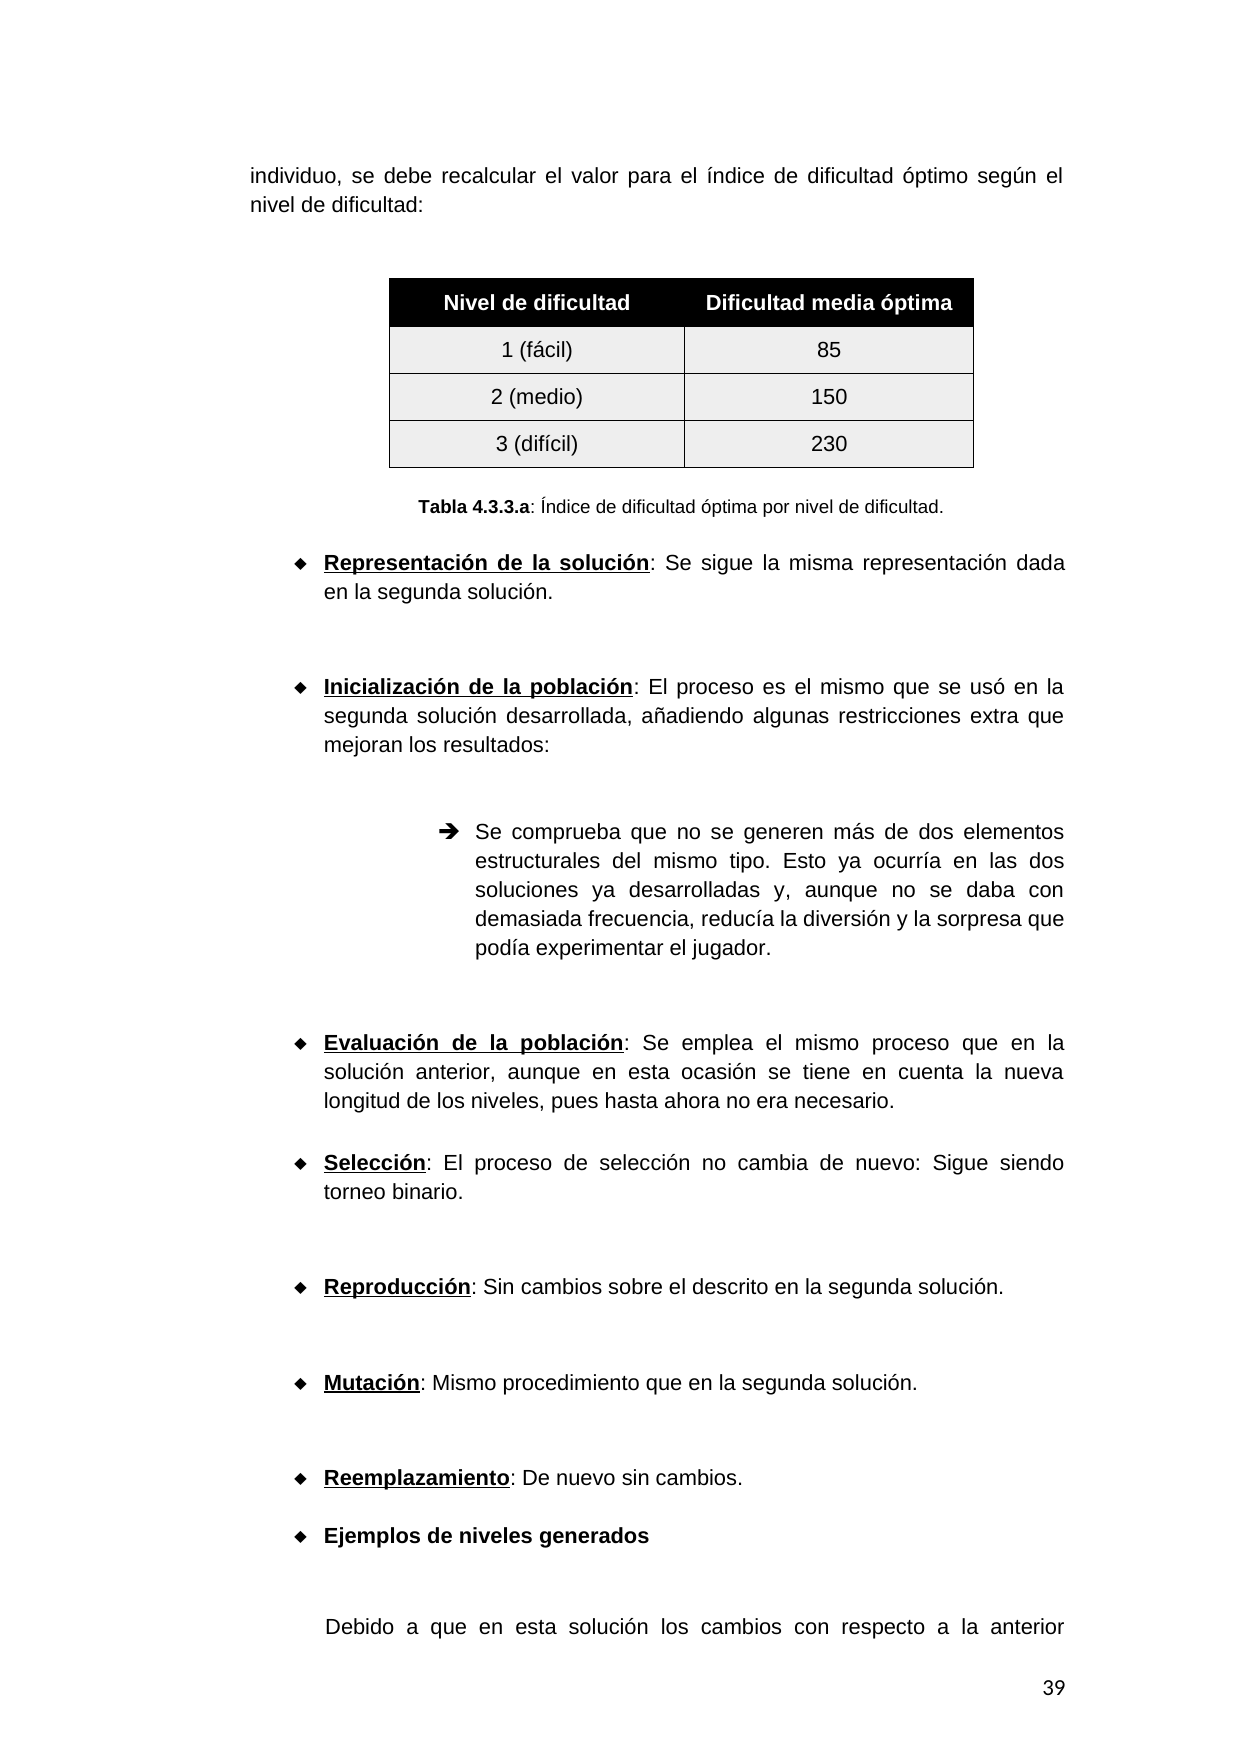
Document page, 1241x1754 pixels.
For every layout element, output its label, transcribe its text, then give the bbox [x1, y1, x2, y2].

table_cell 2 (medio) [390, 374, 684, 420]
list Reproducción: Sin cambios sobre el descrito en la segunda solución. [294, 1274, 1065, 1299]
text Debido a que en esta solución los cambios con respecto a la anterior [250, 1614, 1065, 1639]
list Mutación: Mismo procedimiento que en la segunda solución. [294, 1369, 1065, 1395]
list Reemplazamiento: De nuevo sin cambios. [294, 1465, 1065, 1490]
table_cell 230 [685, 421, 973, 467]
list Evaluación de la población: Se emplea el mismo proceso que en la solución anterior, aunque en esta ocasión se tiene en cuenta la nueva longitud de los niveles, pues hasta ahora no era necesario. [294, 1030, 1065, 1113]
table_cell 3 (difícil) [390, 421, 684, 467]
list Selección: El proceso de selección no cambia de nuevo: Sigue siendo torneo binario. [294, 1150, 1065, 1204]
table_header Dificultad media óptima [685, 279, 973, 326]
list Representación de la solución: Se sigue la misma representación dada en la segunda solución. [294, 550, 1065, 604]
list Ejemplos de niveles generados [294, 1523, 1065, 1548]
table_cell 1 (fácil) [390, 327, 684, 373]
table_cell 150 [685, 374, 973, 420]
table_cell 85 [685, 327, 973, 373]
list Inicialización de la población: El proceso es el mismo que se usó en la segunda solución desarrollada, añadiendo algunas restricciones extra que mejoran los resultados: [294, 674, 1065, 757]
table_header Nivel de dificultad [390, 279, 684, 326]
text Tabla 4.3.3.a: Índice de dificultad óptima por nivel de dificultad. [175, 496, 1065, 518]
list Se comprueba que no se generen más de dos elementos estructurales del mismo tipo. Esto ya ocurría en las dos soluciones ya desarrolladas y, aunque no se daba con demasiada frecuencia, reducía la diversión y la sorpresa que podía experimentar el jugador. [437, 819, 1065, 960]
text individuo, se debe recalcular el valor para el índice de dificultad óptimo según el nivel de dificultad: [250, 162, 1065, 217]
